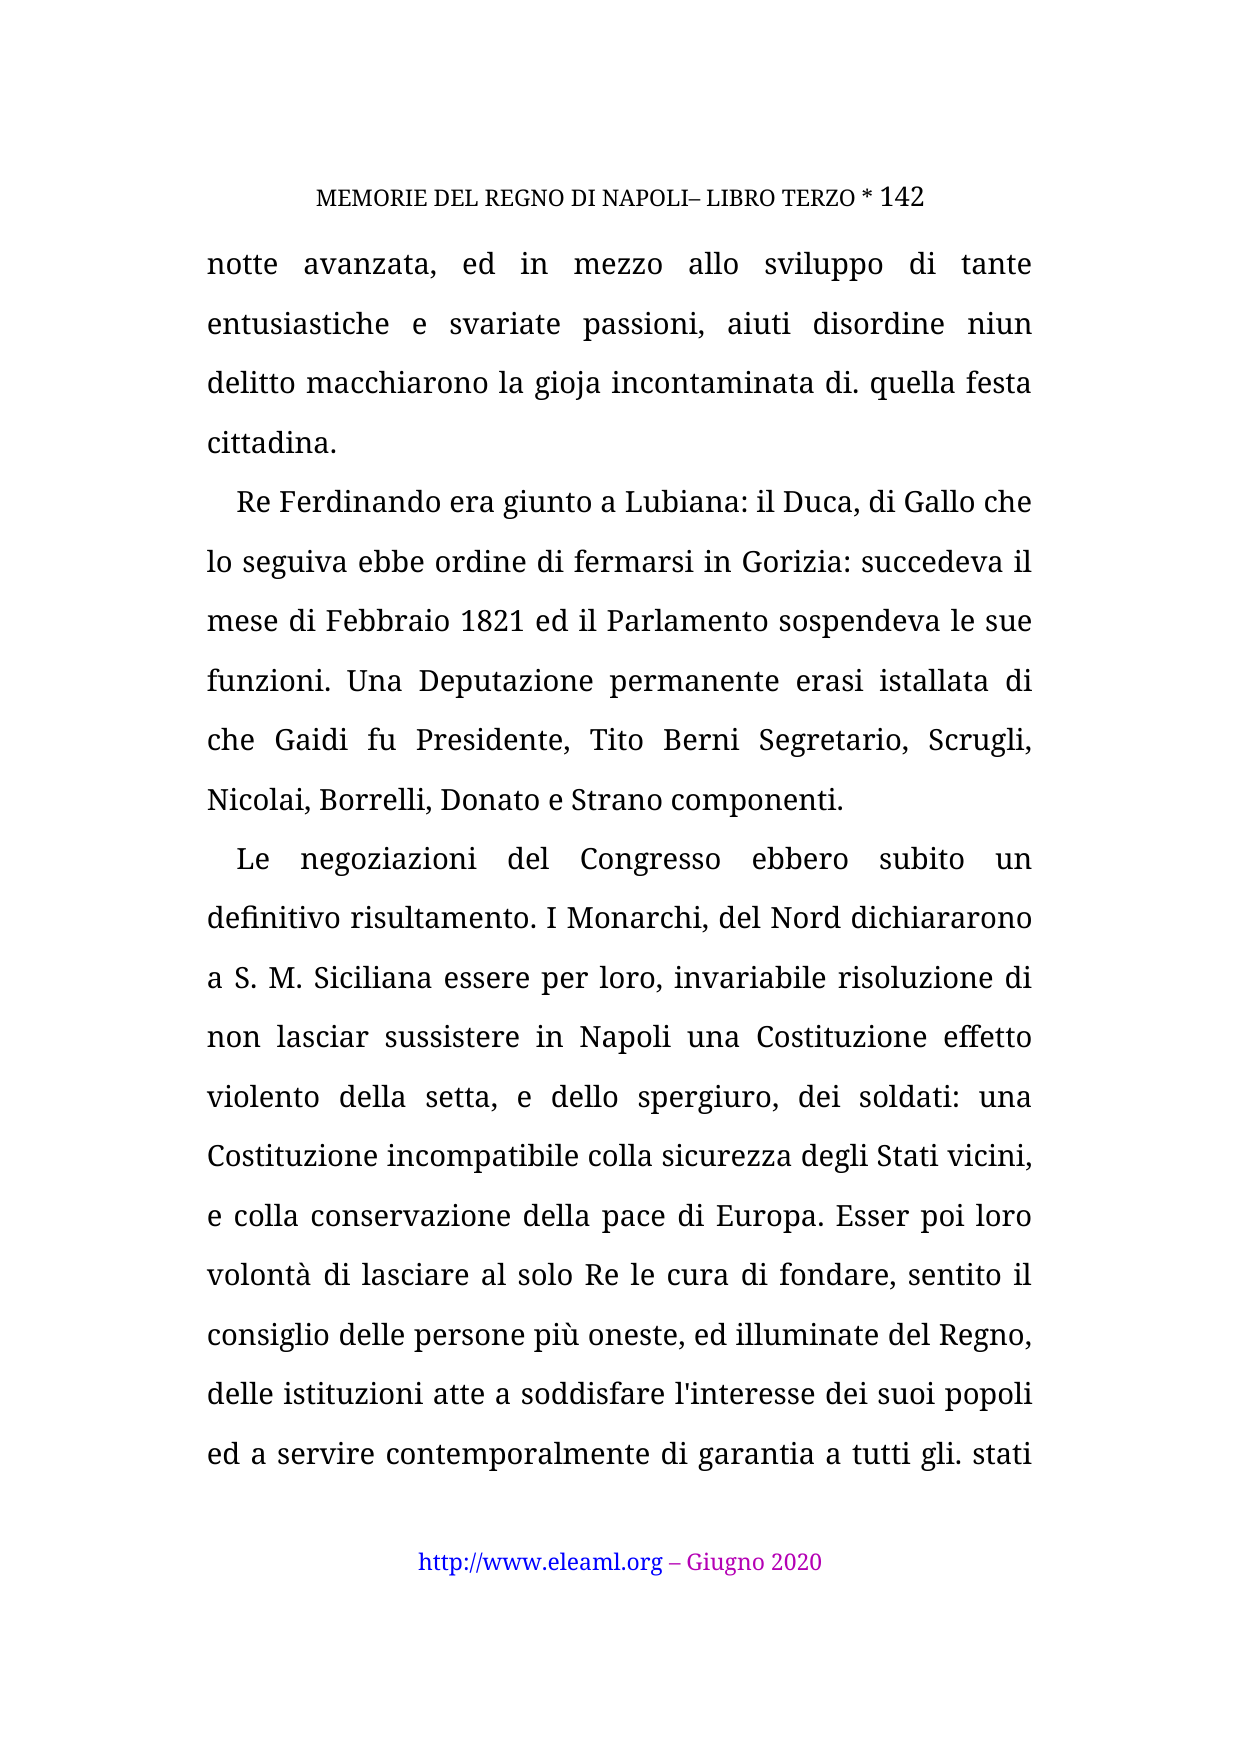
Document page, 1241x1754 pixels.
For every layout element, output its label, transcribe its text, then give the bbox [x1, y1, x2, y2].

text Re Ferdinando era giunto a Lubiana: il Duca, di Gallo che lo seguiva ebbe ordine di fermarsi in Gorizia: succedeva il mese di Febbraio 1821 ed il Parlamento sospendeva le sue funzioni. Una Deputazione permanente erasi istallata di che Gaidi fu Presidente, Tito Berni Segretario, Scrugli, Nicolai, Borrelli, Donato e Strano componenti. [207, 481, 1033, 818]
text notte avanzata, ed in mezzo allo sviluppo di tante entusiastiche e svariate passioni, aiuti disordine niun delitto macchiarono la gioja incontaminata di. quella festa cittadina. [207, 243, 1033, 462]
text Le negoziazioni del Congresso ebbero subito un definitivo risultamento. I Monarchi, del Nord dichiararono a S. M. Siciliana essere per loro, invariabile risoluzione di non lasciar sussistere in Napoli una Costituzione effetto violento della setta, e dello spergiuro, dei soldati: una Costituzione incompatibile colla sicurezza degli Stati vicini, e colla conservazione della pace di Europa. Esser poi loro volontà di lasciare al solo Re le cura di fondare, sentito il consiglio delle persone più oneste, ed illuminate del Regno, delle istituzioni atte a soddisfare l'interesse dei suoi popoli ed a servire contemporalmente di garantia a tutti gli. stati [207, 838, 1033, 1473]
